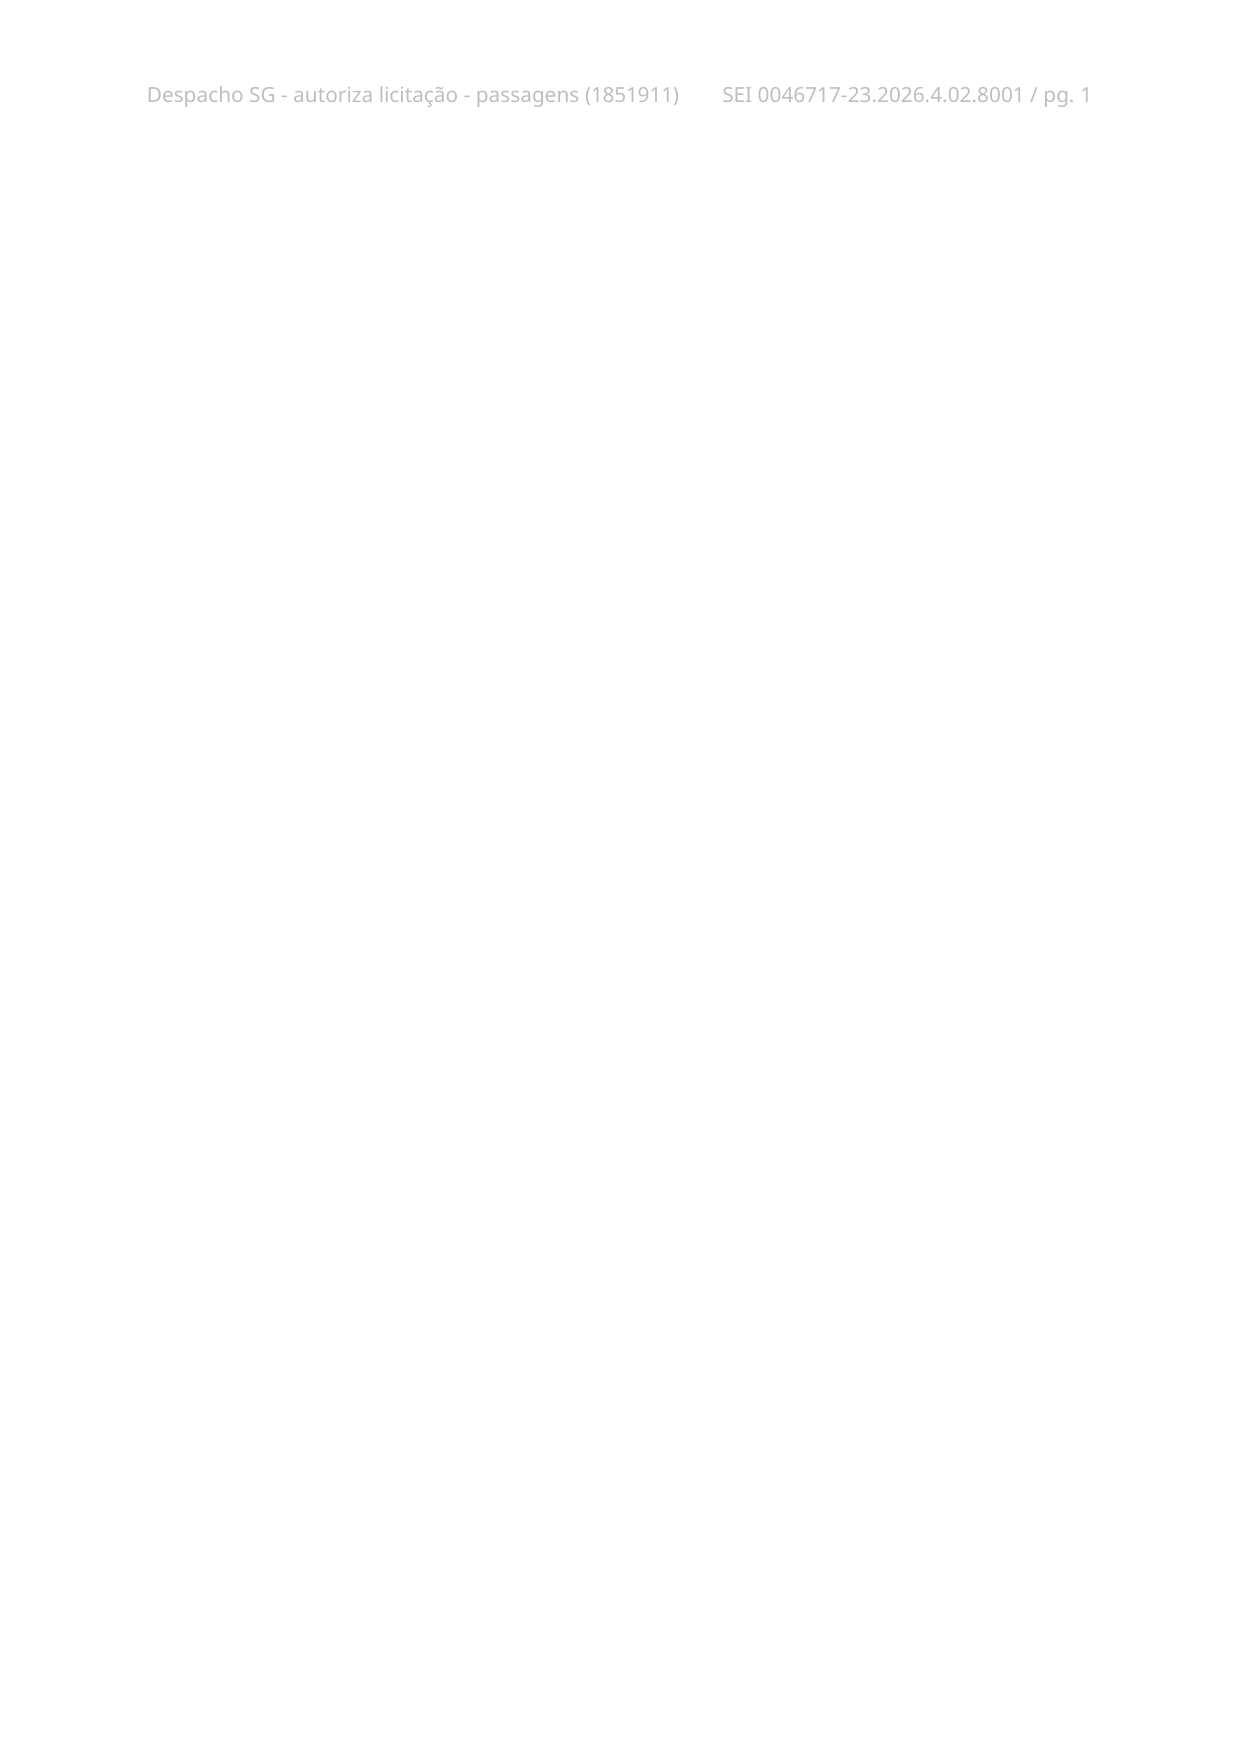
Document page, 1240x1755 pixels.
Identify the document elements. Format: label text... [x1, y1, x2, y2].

text Despacho SG - autoriza licitação - passagens (1851911) SEI 0046717-23.2026.4.02.8001 / pg. 1 [59, 80, 1181, 108]
